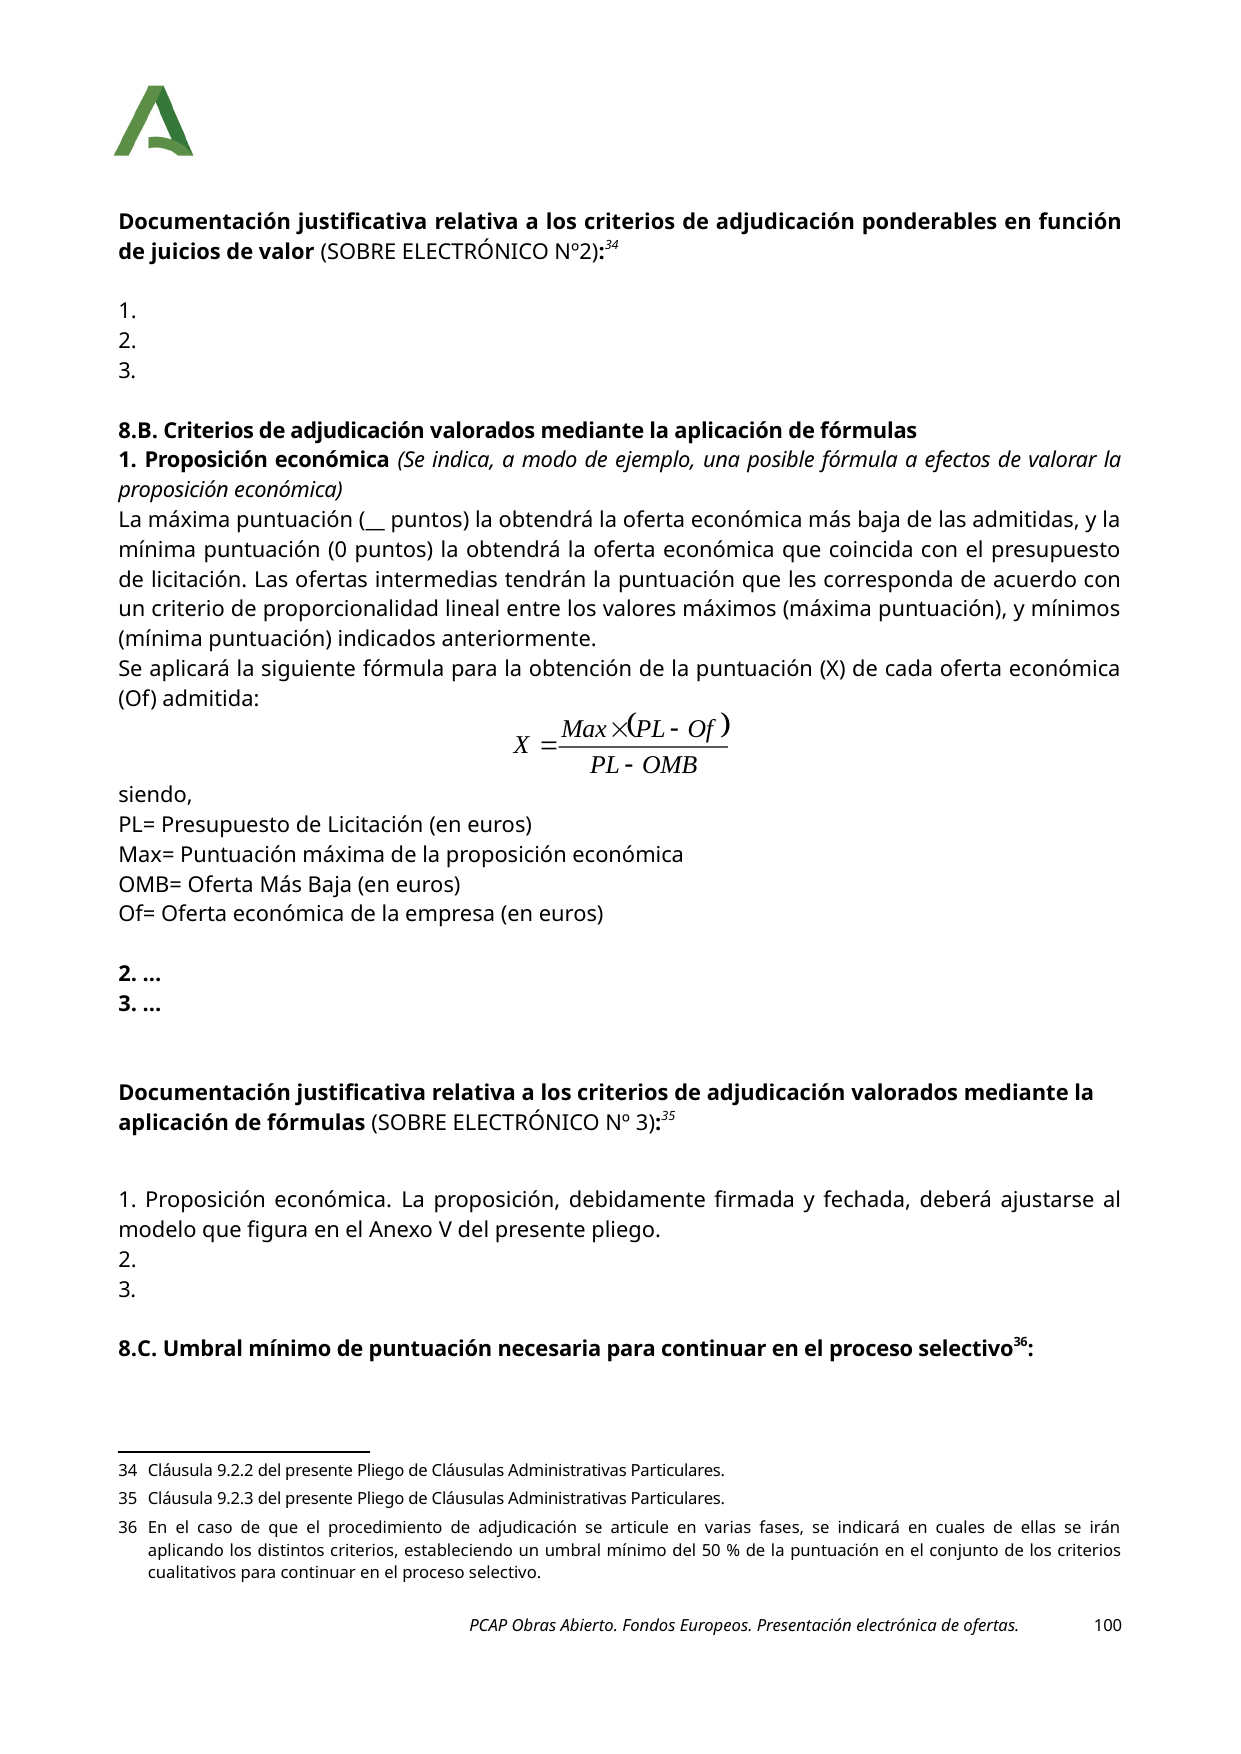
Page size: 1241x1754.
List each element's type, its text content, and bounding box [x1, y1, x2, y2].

text 1. [118, 296, 1122, 325]
text Cláusula 9.2.2 del presente Pliego de Cláusulas Administrativas Particulares. [118, 1458, 1122, 1481]
picture [109, 81, 198, 160]
text 2. [118, 325, 1122, 355]
text OMB= Oferta Más Baja (en euros) [118, 869, 1122, 898]
text 1. Proposición económica. La proposición, debidamente firmada y fechada, deberá ajustarse al modelo que figura en el Anexo V del presente pliego. [118, 1184, 1122, 1244]
text La máxima puntuación (__ puntos) la obtendrá la oferta económica más baja de las admitidas, y la mínima puntuación (0 puntos) la obtendrá la oferta económica que coincida con el presupuesto de licitación. Las ofertas intermedias tendrán la puntuación que les corresponda de acuerdo con un criterio de proporcionalidad lineal entre los valores máximos (máxima puntuación), y mínimos (mínima puntuación) indicados anteriormente. [118, 504, 1122, 653]
text Cláusula 9.2.3 del presente Pliego de Cláusulas Administrativas Particulares. [118, 1487, 1122, 1509]
text Se aplicará la siguiente fórmula para la obtención de la puntuación (X) de cada oferta económica (Of) admitida: [118, 653, 1122, 713]
text En el caso de que el procedimiento de adjudicación se articule en varias fases, se indicará en cuales de ellas se irán aplicando los distintos criterios, estableciendo un umbral mínimo del 50 % de la puntuación en el conjunto de los criterios cualitativos para continuar en el proceso selectivo. [118, 1516, 1122, 1584]
text PL= Presupuesto de Licitación (en euros) [118, 809, 1122, 839]
text 8.B. Criterios de adjudicación valorados mediante la aplicación de fórmulas [118, 415, 1122, 444]
text 3. ... [118, 988, 1122, 1018]
text 1. Proposición económica (Se indica, a modo de ejemplo, una posible fórmula a efectos de valorar la proposición económica) [118, 444, 1122, 504]
text 2. ... [118, 958, 1122, 988]
text 3. [118, 355, 1122, 385]
text Documentación justificativa relativa a los criterios de adjudicación ponderables en función de juicios de valor (SOBRE ELECTRÓNICO Nº2): [118, 206, 1122, 266]
text 2. [118, 1244, 1122, 1274]
text Documentación justificativa relativa a los criterios de adjudicación valorados mediante la aplicación de fórmulas (SOBRE ELECTRÓNICO Nº 3): [118, 1077, 1122, 1137]
text siendo, [118, 779, 1122, 809]
text Of= Oferta económica de la empresa (en euros) [118, 898, 1122, 928]
text Max= Puntuación máxima de la proposición económica [118, 839, 1122, 869]
text 8.C. Umbral mínimo de puntuación necesaria para continuar en el proceso selectivo: [118, 1333, 1122, 1363]
text 3. [118, 1274, 1122, 1303]
